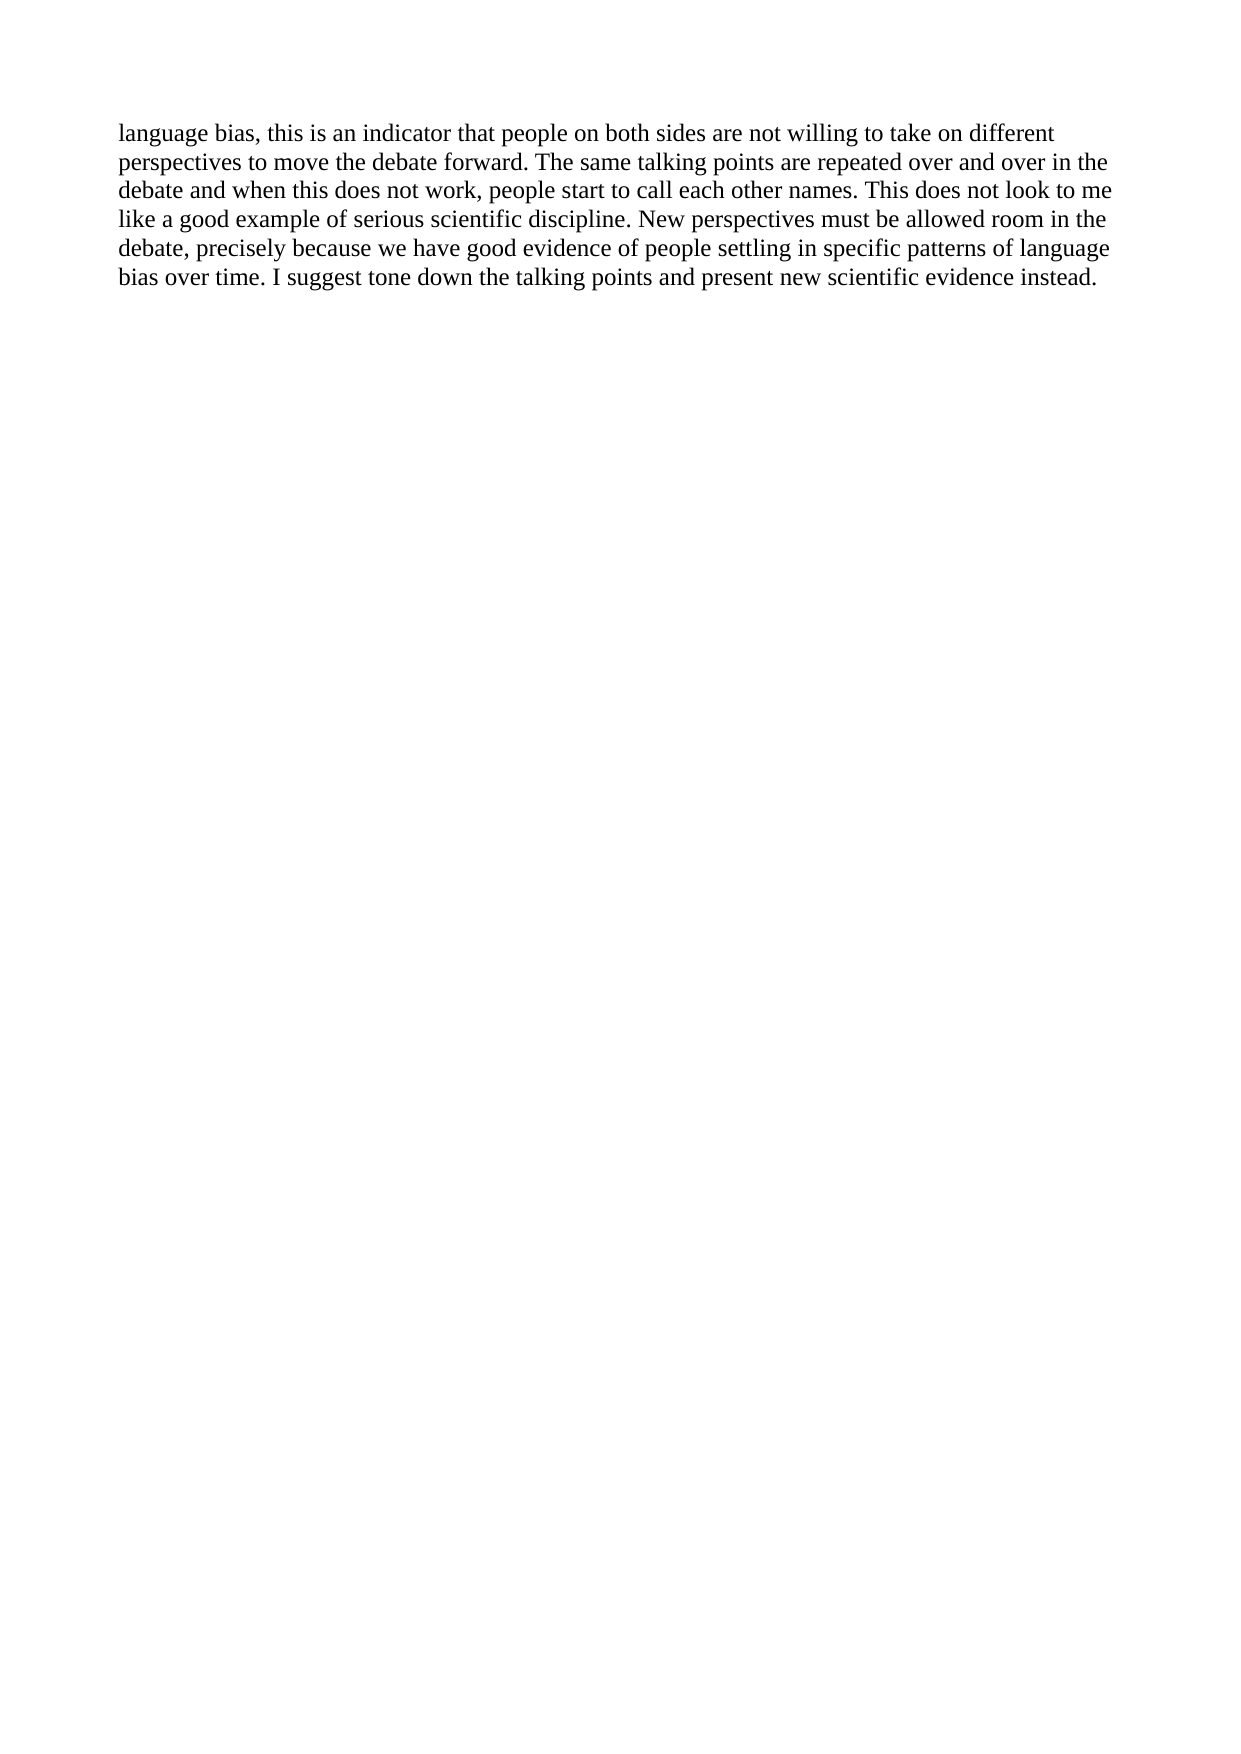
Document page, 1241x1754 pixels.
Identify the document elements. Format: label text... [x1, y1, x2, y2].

text language bias, this is an indicator that people on both sides are not willing to take on different perspectives to move the debate forward. The same talking points are repeated over and over in the debate and when this does not work, people start to call each other names. This does not look to me like a good example of serious scientific discipline. New perspectives must be allowed room in the debate, precisely because we have good evidence of people settling in specific patterns of language bias over time. I suggest tone down the talking points and present new scientific evidence instead. [118, 118, 1122, 291]
